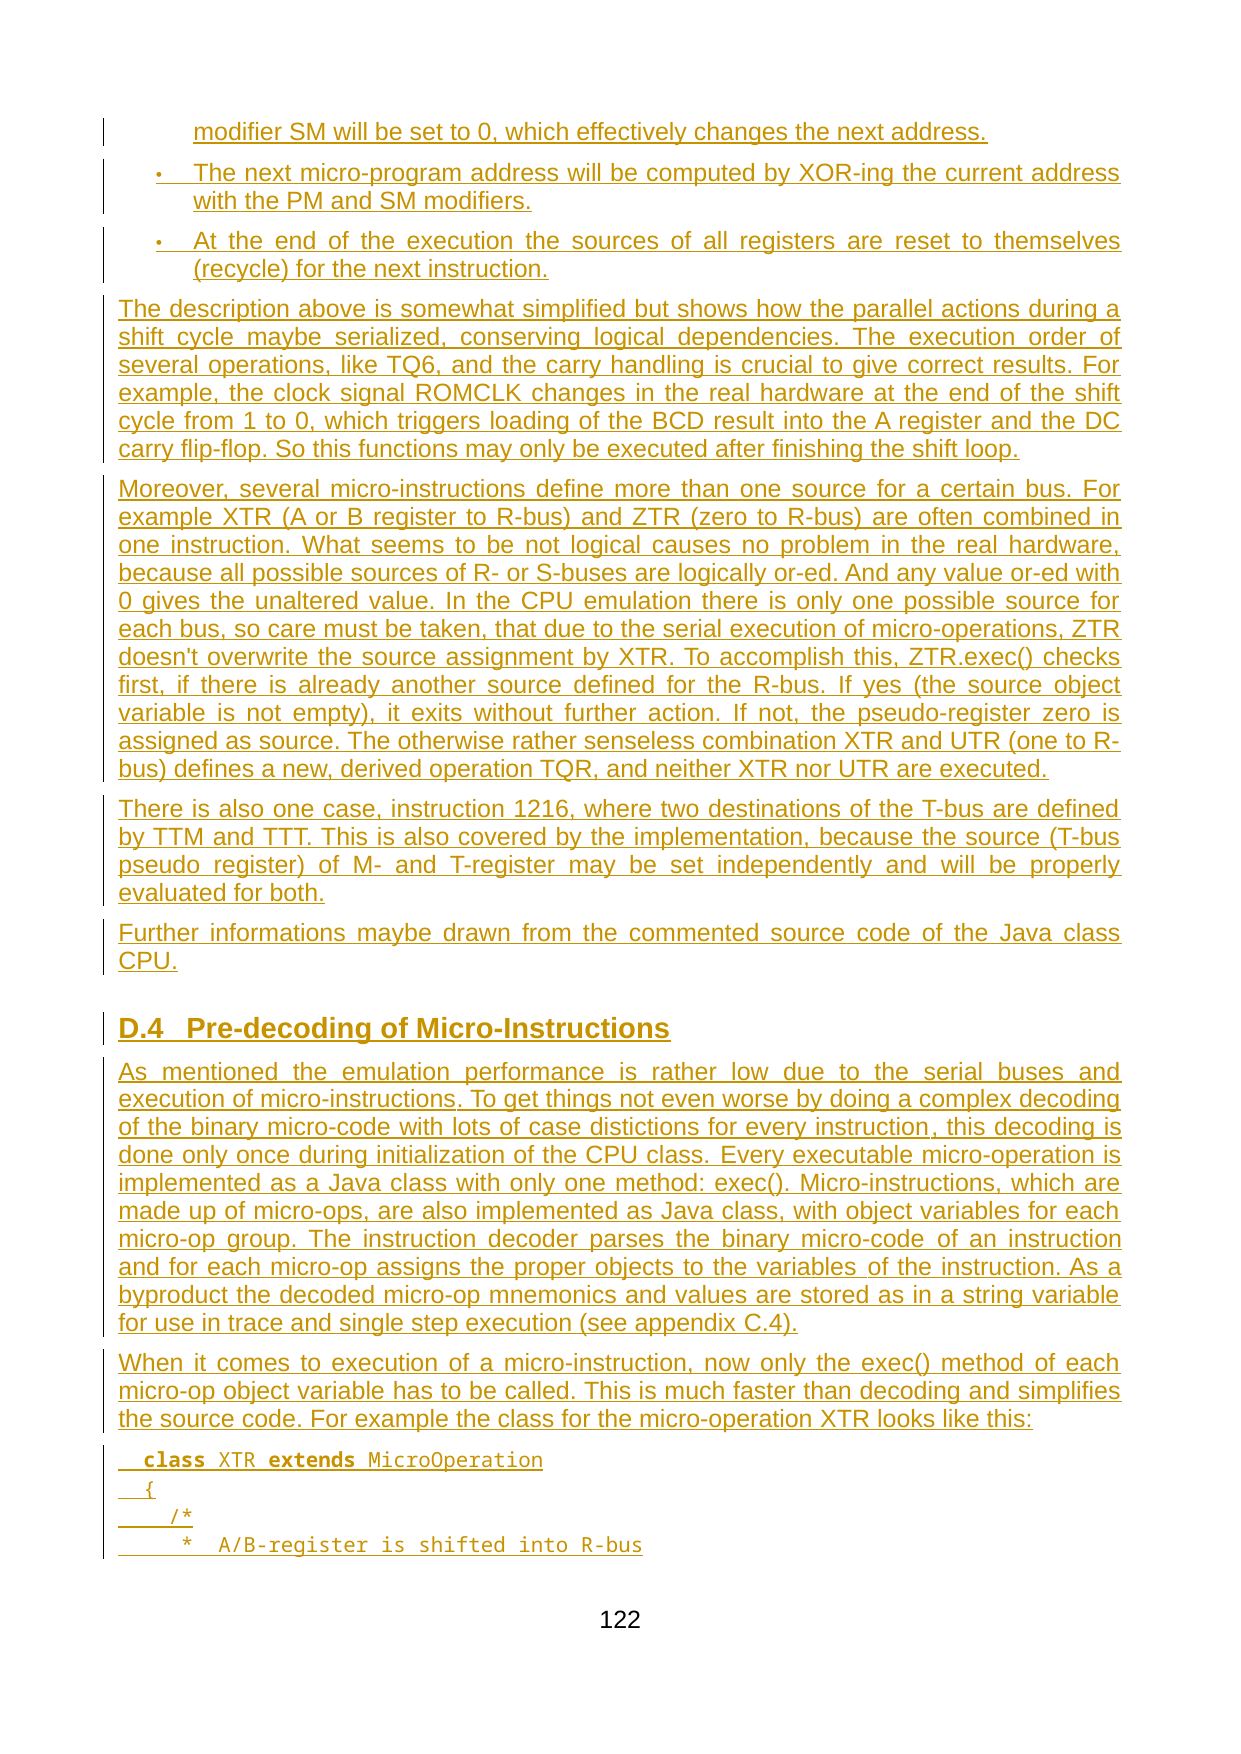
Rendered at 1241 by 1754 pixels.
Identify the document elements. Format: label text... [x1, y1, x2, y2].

text implemented as a Java class with only one method: exec(). Micro-instructions, which are [118, 1166, 1122, 1193]
text made up of micro-ops, are also implemented as Java class, with object variables for each micro-op group. The instruction decoder parses the binary micro-code of an instruction [118, 1194, 1122, 1249]
text When it comes to execution of a micro-instruction, now only the exec() method of each micro-op object variable has to be called. This is much faster than decoding and simplifies [118, 1349, 1122, 1401]
text several operations, like TQ6, and the carry handling is crucial to give correct results. For example, the clock signal ROMCLK changes in the real hardware at the end of the shift [118, 349, 1122, 403]
text CPU. [118, 944, 1122, 975]
text /* [118, 1502, 1122, 1531]
list The next micro-program address will be computed by XOR-ing the current address with the PM and SM modifiers. [156, 158, 1122, 214]
text { [118, 1474, 1122, 1502]
subtitle Pre-decoding of Micro-Instructions [118, 1012, 1122, 1045]
text byproduct the decoded micro-op mnemonics and values are stored as in a string variable for use in trace and single step execution (see appendix C.4). [118, 1278, 1122, 1337]
text 0 gives the unaltered value. In the CPU emulation there is only one possible source for each bus, so care must be taken, that due to the serial execution of micro-operations, ZTR [118, 584, 1122, 639]
text assigned as source. The otherwise rather senseless combination XTR and UTR (one to R-bus) defines a new, derived operation TQR, and neither XTR nor UTR are executed. [118, 724, 1122, 782]
text There is also one case, instruction 1216, where two destinations of the T-bus are defined by TTM and TTT. This is also covered by the implementation, because the source (T-bus pseudo register) of M- and T-register may be set independently and will be properly [118, 795, 1122, 875]
text carry flip-flop. So this functions may only be executed after finishing the shift loop. [118, 432, 1122, 463]
list At the end of the execution the sources of all registers are reset to themselves [156, 227, 1122, 251]
text the source code. For example the class for the micro-operation XTR looks like this: [118, 1402, 1122, 1433]
text Further informations maybe drawn from the commented source code of the Java class [118, 919, 1122, 943]
text execution of micro-instructions. To get things not even worse by doing a complex decoding of the binary micro-code with lots of case distictions for every instruction, this decoding is done only once during initialization of the CPU class. Every executable micro-operation is [118, 1083, 1122, 1165]
text one instruction. What seems to be not logical causes no problem in the real hardware, because all possible sources of R- or S-buses are logically or-ed. And any value or-ed with [118, 529, 1122, 583]
text first, if there is already another source defined for the R-bus. If yes (the source object [118, 668, 1122, 695]
list (recycle) for the next instruction. [156, 252, 1122, 283]
text As mentioned the emulation performance is rather low due to the serial buses and [118, 1057, 1122, 1081]
text The description above is somewhat simplified but shows how the parallel actions during a shift cycle maybe serialized, conserving logical dependencies. The execution order of [118, 295, 1122, 347]
text class XTR extends MicroOperation [118, 1445, 1122, 1474]
text and for each micro-op assigns the proper objects to the variables of the instruction. As a [118, 1250, 1122, 1277]
text variable is not empty), it exits without further action. If not, the pseudo-register zero is [118, 696, 1122, 723]
text evaluated for both. [118, 876, 1122, 906]
text doesn't overwrite the source assignment by XTR. To accomplish this, ZTR.exec() checks [118, 640, 1122, 667]
list modifier SM will be set to 0, which effectively changes the next address. [156, 118, 1122, 146]
text * A/B-register is shifted into R-bus [118, 1531, 1122, 1559]
text cycle from 1 to 0, which triggers loading of the BCD result into the A register and the DC [118, 404, 1122, 431]
text Moreover, several micro-instructions define more than one source for a certain bus. For example XTR (A or B register to R-bus) and ZTR (zero to R-bus) are often combined in [118, 475, 1122, 527]
